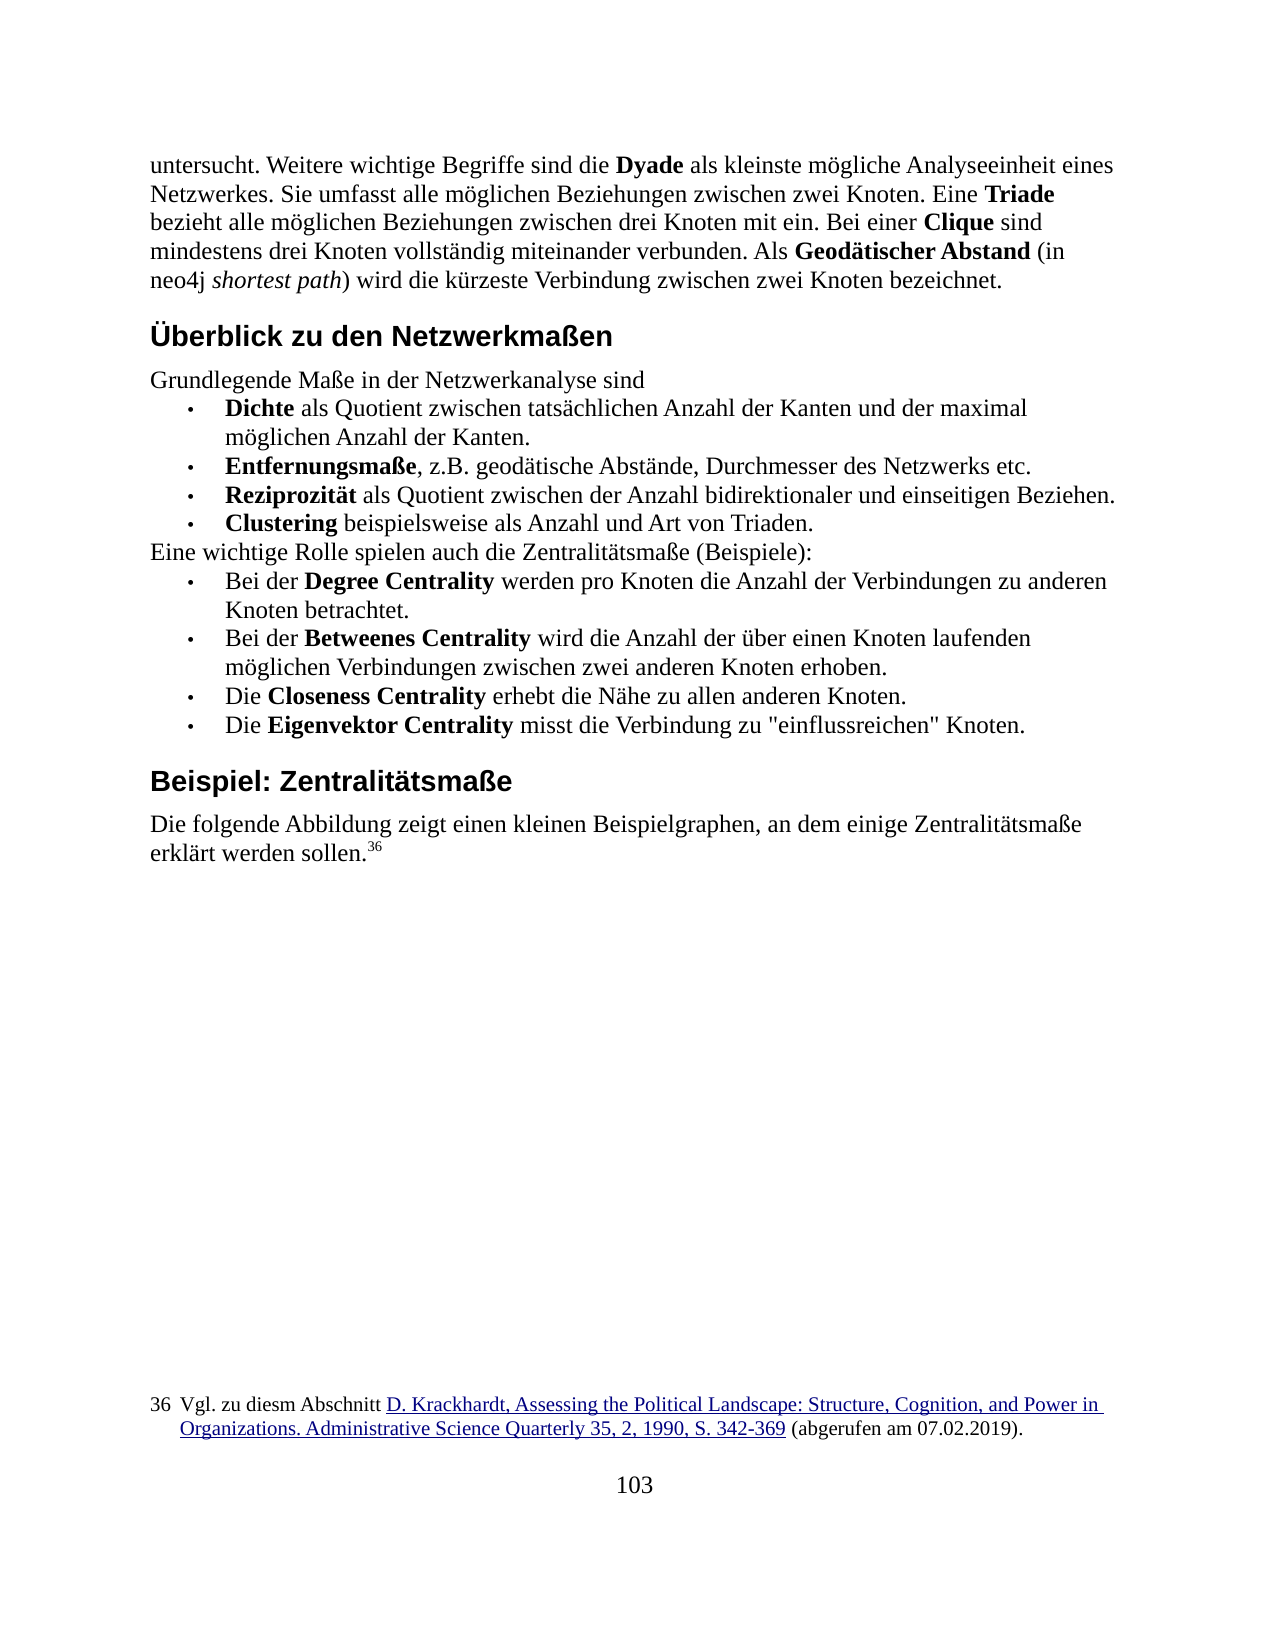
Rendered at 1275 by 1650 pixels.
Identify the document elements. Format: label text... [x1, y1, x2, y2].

list Clustering beispielsweise als Anzahl und Art von Triaden. [187, 508, 1125, 537]
list Die Eigenvektor Centrality misst die Verbindung zu "einflussreichen" Knoten. [187, 710, 1125, 738]
list Entfernungsmaße, z.B. geodätische Abstände, Durchmesser des Netzwerks etc. [187, 451, 1125, 480]
text Die folgende Abbildung zeigt einen kleinen Beispielgraphen, an dem einige Zentralitätsmaße erklärt werden sollen. [150, 809, 1125, 867]
text Vgl. zu diesm Abschnitt D. Krackhardt, Assessing the Political Landscape: Structure, Cognition, and Power in Organizations. Administrative Science Quarterly 35, 2, 1990, S. 342-369 (abgerufen am 07.02.2019). [150, 1392, 1125, 1440]
text Grundlegende Maße in der Netzwerkanalyse sind [150, 365, 1125, 393]
list Reziprozität als Quotient zwischen der Anzahl bidirektionaler und einseitigen Beziehen. [187, 480, 1125, 508]
text Eine wichtige Rolle spielen auch die Zentralitätsmaße (Beispiele): [150, 537, 1125, 566]
subtitle Beispiel: Zentralitätsmaße [150, 763, 1125, 797]
text untersucht. Weitere wichtige Begriffe sind die Dyade als kleinste mögliche Analyseeinheit eines Netzwerkes. Sie umfasst alle möglichen Beziehungen zwischen zwei Knoten. Eine Triade bezieht alle möglichen Beziehungen zwischen drei Knoten mit ein. Bei einer Clique sind mindestens drei Knoten vollständig miteinander verbunden. Als Geodätischer Abstand (in neo4j shortest path) wird die kürzeste Verbindung zwischen zwei Knoten bezeichnet. [150, 150, 1125, 294]
list Dichte als Quotient zwischen tatsächlichen Anzahl der Kanten und der maximal möglichen Anzahl der Kanten. [187, 393, 1125, 451]
list Bei der Betweenes Centrality wird die Anzahl der über einen Knoten laufenden möglichen Verbindungen zwischen zwei anderen Knoten erhoben. [187, 623, 1125, 681]
list Bei der Degree Centrality werden pro Knoten die Anzahl der Verbindungen zu anderen Knoten betrachtet. [187, 566, 1125, 623]
subtitle Überblick zu den Netzwerkmaßen [150, 319, 1125, 352]
list Die Closeness Centrality erhebt die Nähe zu allen anderen Knoten. [187, 681, 1125, 710]
